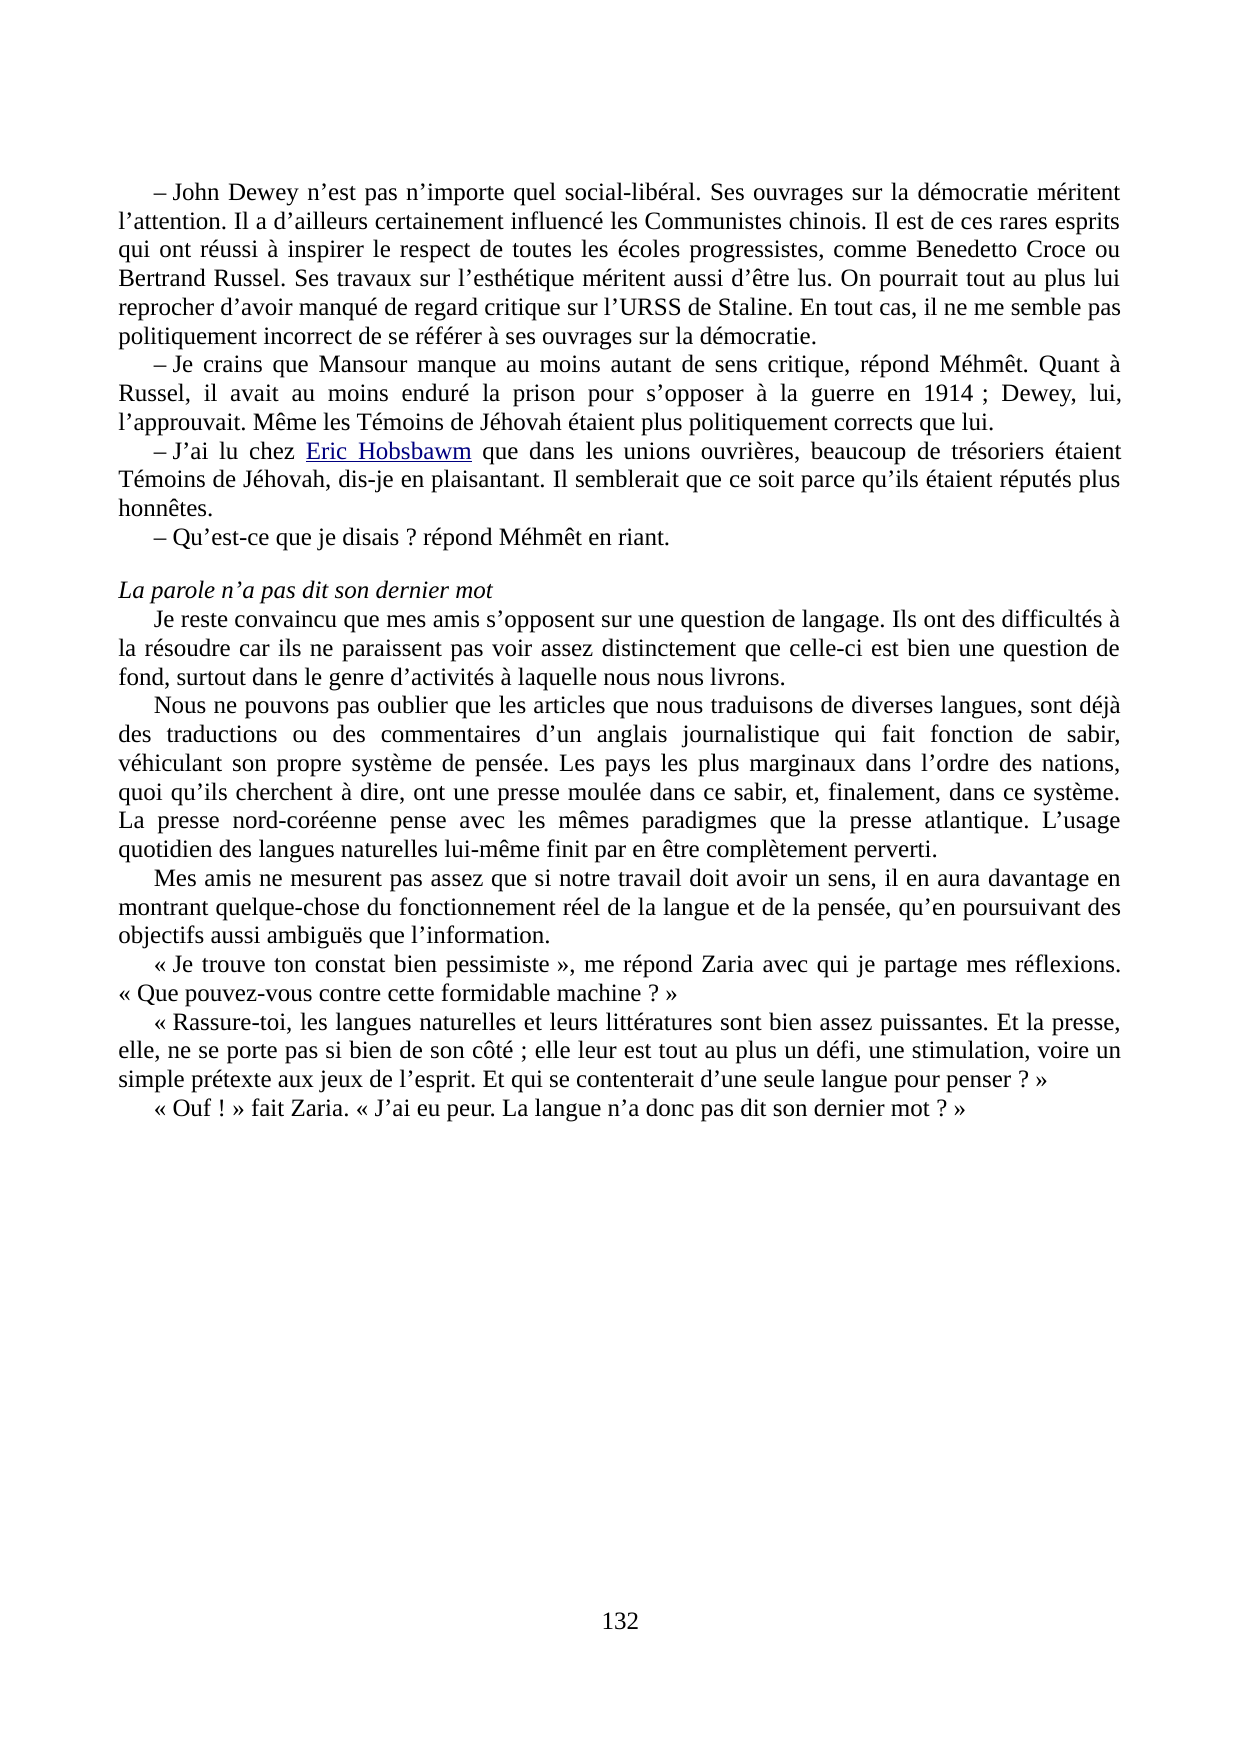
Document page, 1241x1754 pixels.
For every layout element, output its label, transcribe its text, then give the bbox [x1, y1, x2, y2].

text « Je trouve ton constat bien pessimiste », me répond Zaria avec qui je partage mes réflexions. « Que pouvez-vous contre cette formidable machine ? » [118, 949, 1122, 1007]
text – Qu’est-ce que je disais ? répond Méhmêt en riant. [118, 522, 1122, 551]
text – J’ai lu chez Eric Hobsbawm que dans les unions ouvrières, beaucoup de trésoriers étaient Témoins de Jéhovah, dis-je en plaisantant. Il semblerait que ce soit parce qu’ils étaient réputés plus honnêtes. [118, 436, 1122, 522]
text – Je crains que Mansour manque au moins autant de sens critique, répond Méhmêt. Quant à Russel, il avait au moins enduré la prison pour s’opposer à la guerre en 1914 ; Dewey, lui, l’approuvait. Même les Témoins de Jéhovah étaient plus politiquement corrects que lui. [118, 349, 1122, 436]
text Je reste convaincu que mes amis s’opposent sur une question de langage. Ils ont des difficultés à la résoudre car ils ne paraissent pas voir assez distinctement que celle-ci est bien une question de fond, surtout dans le genre d’activités à laquelle nous nous livrons. [118, 604, 1122, 691]
text « Rassure-toi, les langues naturelles et leurs littératures sont bien assez puissantes. Et la presse, elle, ne se porte pas si bien de son côté ; elle leur est tout au plus un défi, une stimulation, voire un simple prétexte aux jeux de l’esprit. Et qui se contenterait d’une seule langue pour penser ? » [118, 1007, 1122, 1093]
text Mes amis ne mesurent pas assez que si notre travail doit avoir un sens, il en aura davantage en montrant quelque-chose du fonctionnement réel de la langue et de la pensée, qu’en poursuivant des objectifs aussi ambiguës que l’information. [118, 863, 1122, 949]
text « Ouf ! » fait Zaria. « J’ai eu peur. La langue n’a donc pas dit son dernier mot ? » [118, 1093, 1122, 1122]
text – John Dewey n’est pas n’importe quel social-libéral. Ses ouvrages sur la démocratie méritent l’attention. Il a d’ailleurs certainement influencé les Communistes chinois. Il est de ces rares esprits qui ont réussi à inspirer le respect de toutes les écoles progressistes, comme Benedetto Croce ou Bertrand Russel. Ses travaux sur l’esthétique méritent aussi d’être lus. On pourrait tout au plus lui reprocher d’avoir manqué de regard critique sur l’URSS de Staline. En tout cas, il ne me semble pas politiquement incorrect de se référer à ses ouvrages sur la démocratie. [118, 177, 1122, 349]
subtitle La parole n’a pas dit son dernier mot [118, 576, 1122, 604]
text Nous ne pouvons pas oublier que les articles que nous traduisons de diverses langues, sont déjà des traductions ou des commentaires d’un anglais journalistique qui fait fonction de sabir, véhiculant son propre système de pensée. Les pays les plus marginaux dans l’ordre des nations, quoi qu’ils cherchent à dire, ont une presse moulée dans ce sabir, et, finalement, dans ce système. La presse nord-coréenne pense avec les mêmes paradigmes que la presse atlantique. L’usage quotidien des langues naturelles lui-même finit par en être complètement perverti. [118, 691, 1122, 863]
